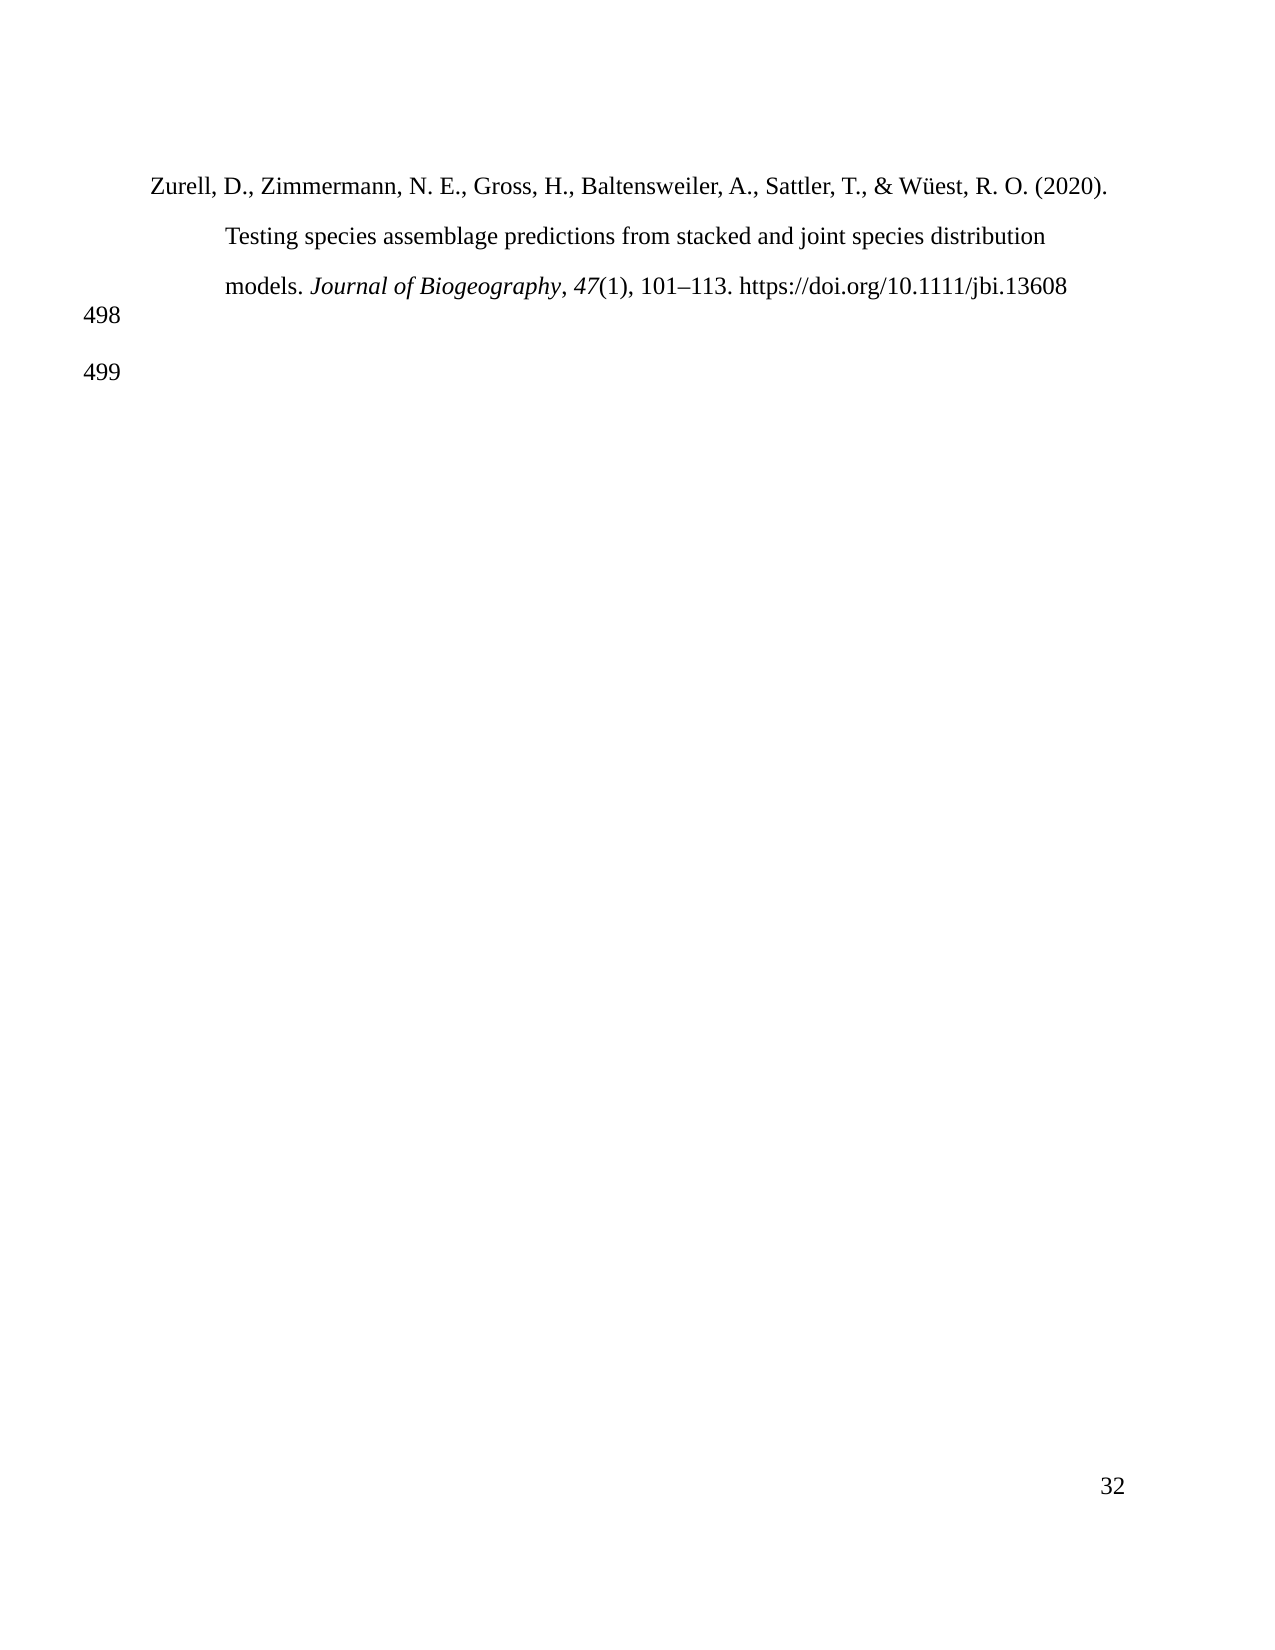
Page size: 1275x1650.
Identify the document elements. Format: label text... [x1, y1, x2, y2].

text Zurell, D., Zimmermann, N. E., Gross, H., Baltensweiler, A., Sattler, T., & Wüest, R. O. (2020). Testing species assemblage predictions from stacked and joint species distribution models. Journal of Biogeography, 47(1), 101–113. https://doi.org/10.1111/jbi.13608 [150, 150, 1125, 300]
